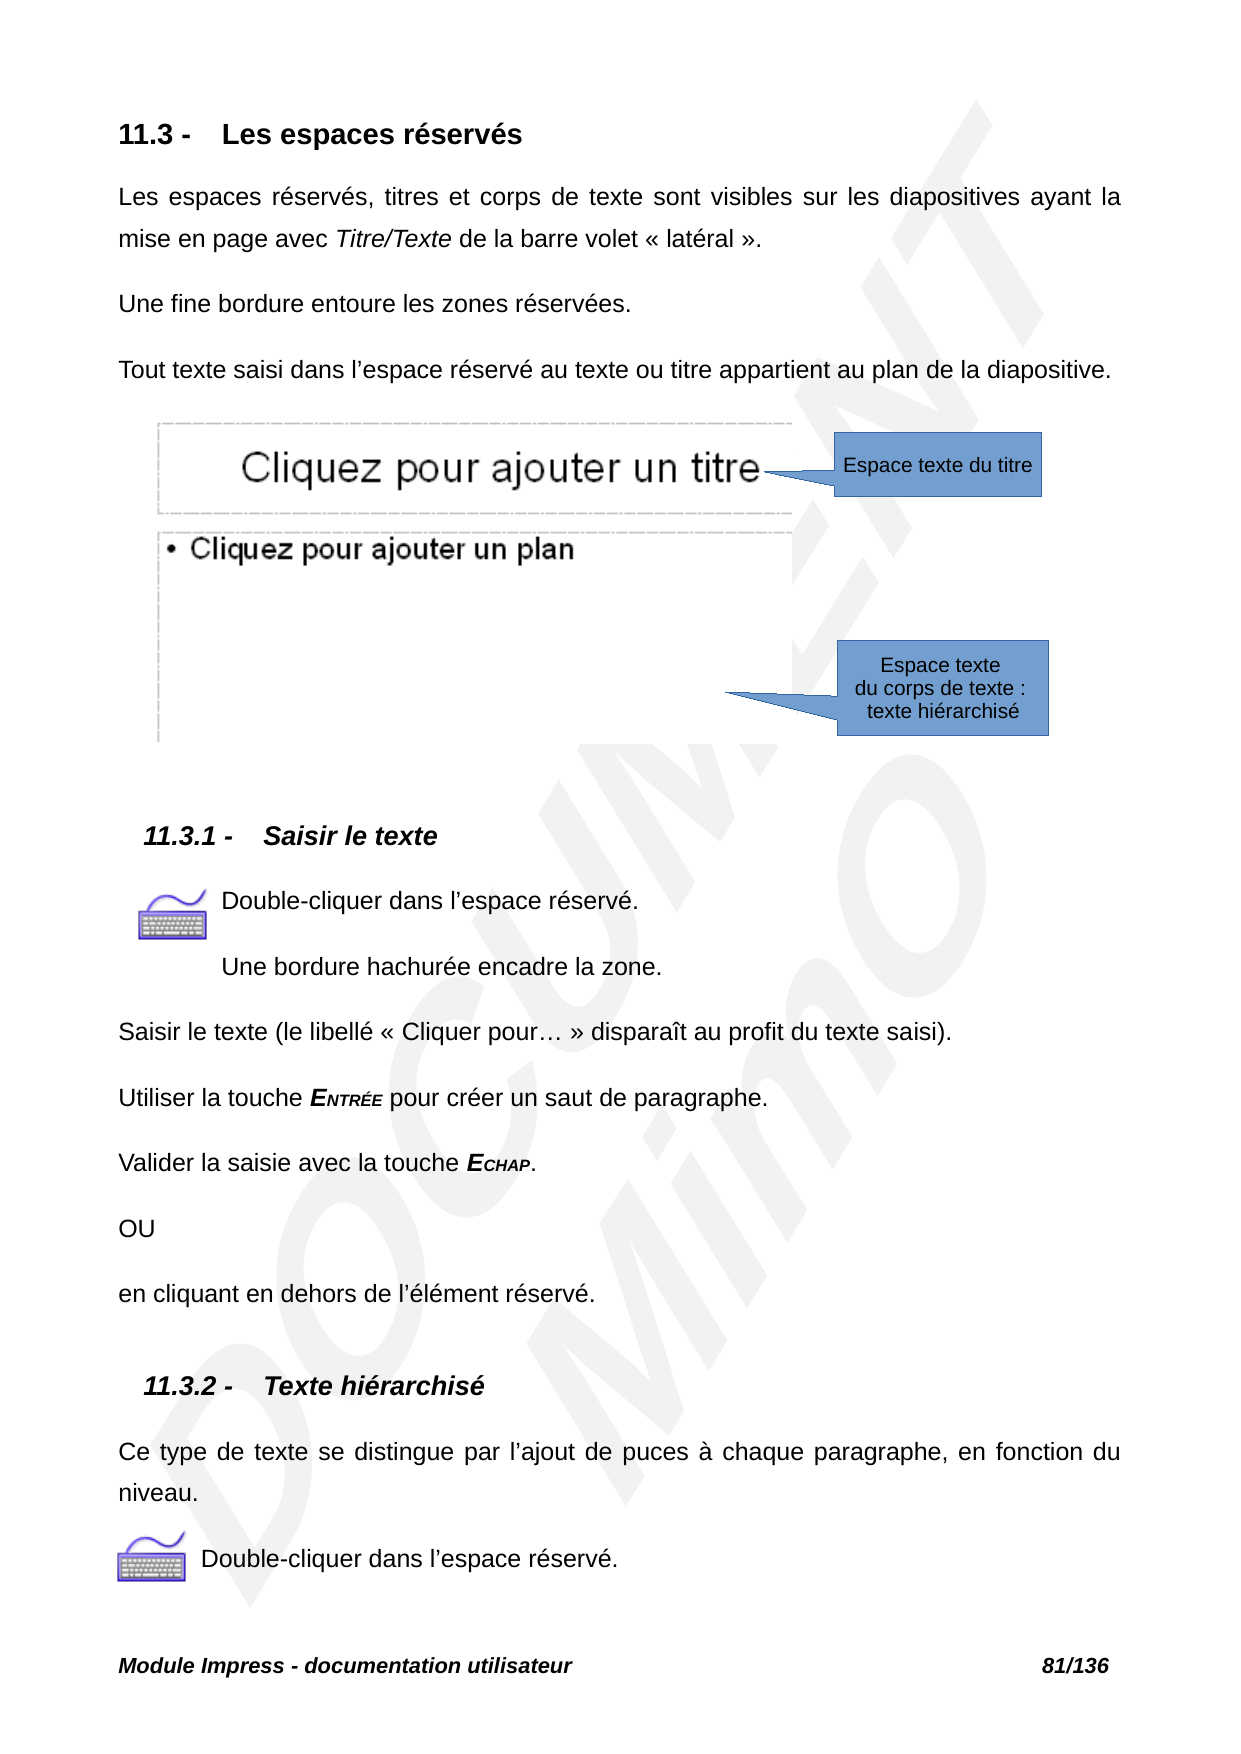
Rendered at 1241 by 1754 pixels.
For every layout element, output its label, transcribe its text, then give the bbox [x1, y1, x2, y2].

text Les espaces réservés, titres et corps de texte sont visibles sur les diapositives ayant la mise en page avec Titre/Texte de la barre volet « latéral ». [118, 182, 1122, 252]
text Valider la saisie avec la touche Echap. [118, 1149, 1122, 1177]
text en cliquant en dehors de l’élément réservé. [118, 1280, 1122, 1308]
text Tout texte saisi dans l’espace réservé au texte ou titre appartient au plan de la diapositive. [118, 355, 1122, 383]
subtitle Texte hiérarchisé [143, 1371, 1122, 1401]
picture [113, 1520, 189, 1596]
text Une bordure hachurée encadre la zone. [118, 953, 1122, 981]
subtitle Saisir le texte [143, 821, 1122, 851]
picture [134, 879, 210, 954]
subtitle Les espaces réservés [118, 118, 1122, 151]
text Ce type de texte se distingue par l’ajout de puces à chaque paragraphe, en fonction du niveau. [118, 1437, 1122, 1507]
text Saisir le texte (le libellé « Cliquer pour… » disparaît au profit du texte saisi). [118, 1018, 1122, 1046]
text OU [118, 1215, 1122, 1243]
text Une fine bordure entoure les zones réservées. [118, 290, 1122, 318]
text Utiliser la touche Entrée pour créer un saut de paragraphe. [118, 1084, 1122, 1112]
text Double-cliquer dans l’espace réservé. [210, 887, 1122, 915]
text Double-cliquer dans l’espace réservé. [189, 1545, 1122, 1573]
